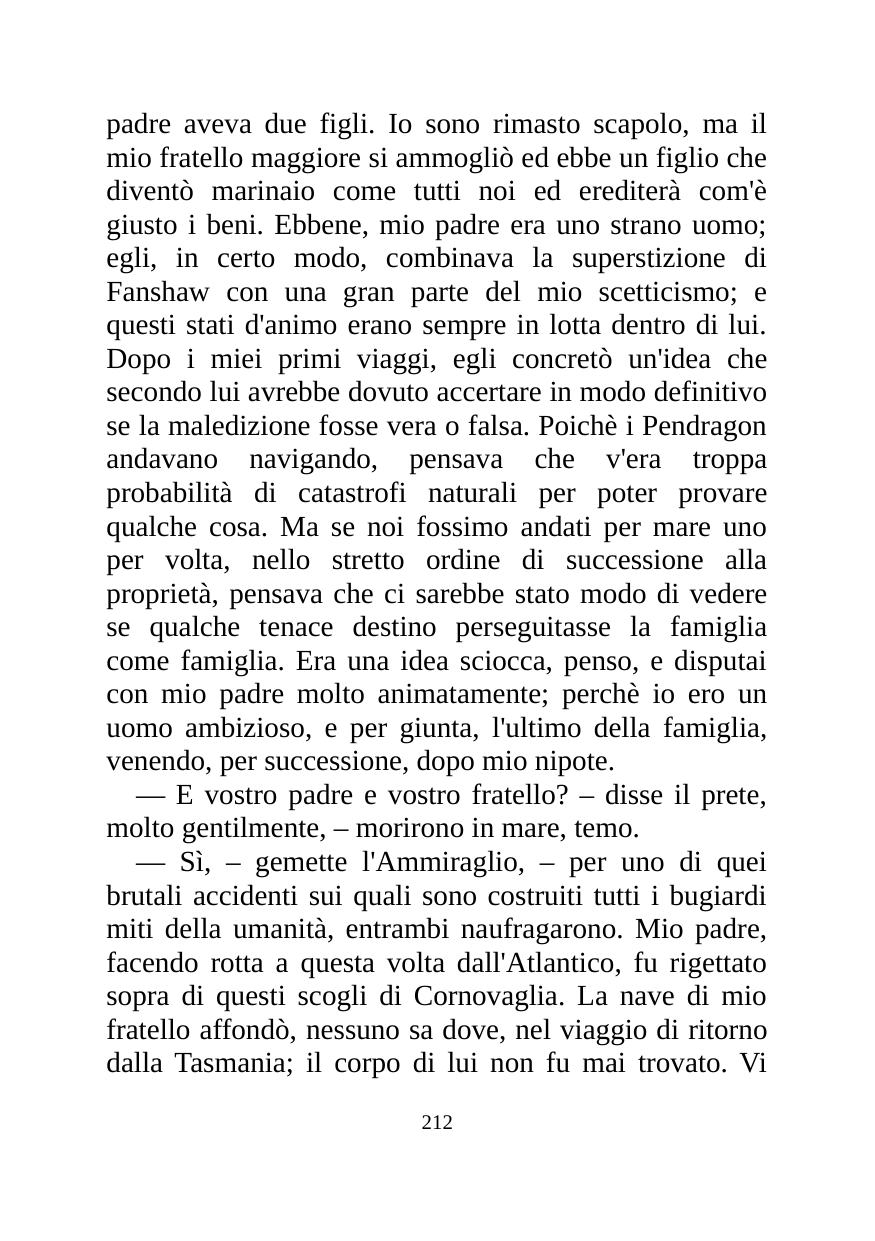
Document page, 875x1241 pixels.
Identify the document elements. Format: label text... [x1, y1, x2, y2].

text — E vostro padre e vostro fratello? – disse il prete, molto gentilmente, – morirono in mare, temo. [106, 777, 768, 844]
text — Sì, – gemette l'Ammiraglio, – per uno di quei brutali accidenti sui quali sono costruiti tutti i bugiardi miti della umanità, entrambi naufragarono. Mio padre, facendo rotta a questa volta dall'Atlantico, fu rigettato sopra di questi scogli di Cornovaglia. La nave di mio fratello affondò, nessuno sa dove, nel viaggio di ritorno dalla Tasmania; il corpo di lui non fu mai trovato. Vi [106, 844, 768, 1079]
text padre aveva due figli. Io sono rimasto scapolo, ma il mio fratello maggiore si ammogliò ed ebbe un figlio che diventò marinaio come tutti noi ed erediterà com'è giusto i beni. Ebbene, mio padre era uno strano uomo; egli, in certo modo, combinava la superstizione di Fanshaw con una gran parte del mio scetticismo; e questi stati d'animo erano sempre in lotta dentro di lui. Dopo i miei primi viaggi, egli concretò un'idea che secondo lui avrebbe dovuto accertare in modo definitivo se la maledizione fosse vera o falsa. Poichè i Pendragon andavano navigando, pensava che v'era troppa probabilità di catastrofi naturali per poter provare qualche cosa. Ma se noi fossimo andati per mare uno per volta, nello stretto ordine di successione alla proprietà, pensava che ci sarebbe stato modo di vedere se qualche tenace destino perseguitasse la famiglia come famiglia. Era una idea sciocca, penso, e disputai con mio padre molto animatamente; perchè io ero un uomo ambizioso, e per giunta, l'ultimo della famiglia, venendo, per successione, dopo mio nipote. [106, 106, 768, 777]
